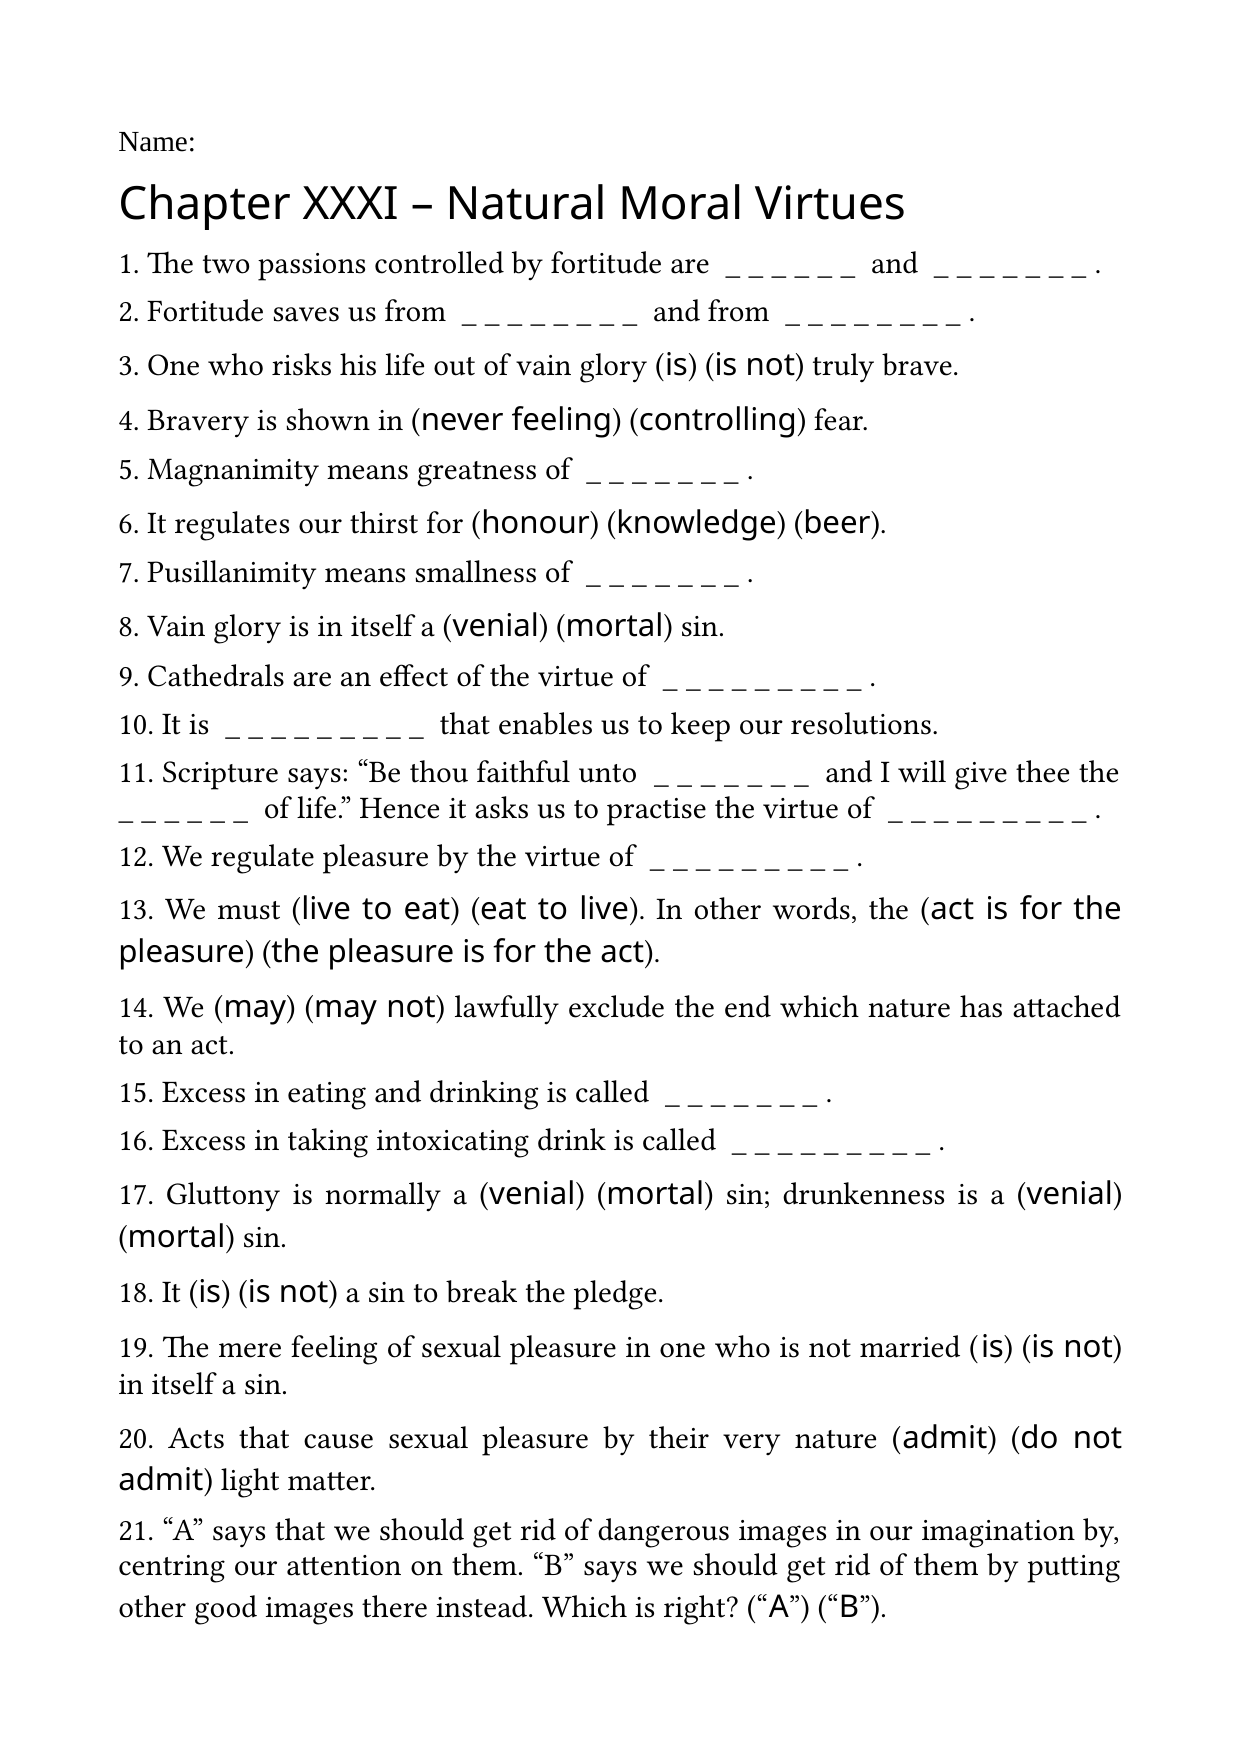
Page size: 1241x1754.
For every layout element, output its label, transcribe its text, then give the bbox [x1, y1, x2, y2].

text 11. Scripture says: “Be thou faithful unto _ _ _ _ _ _ _ and I will give thee the _ _ _ _ _ _ of life.” Hence it asks us to practise the virtue of _ _ _ _ _ _ _ _ _ . [118, 754, 1122, 826]
text 17. Gluttony is normally a (venial) (mortal) sin; drunkenness is a (venial) (mortal) sin. [118, 1171, 1122, 1256]
text 12. We regulate pleasure by the virtue of _ _ _ _ _ _ _ _ _ . [118, 838, 1122, 874]
text 20. Acts that cause sexual pleasure by their very nature (admit) (do not admit) light matter. [118, 1414, 1122, 1500]
text 3. One who risks his life out of vain glory (is) (is not) truly brave. [118, 342, 1122, 384]
text 10. It is _ _ _ _ _ _ _ _ _ that enables us to keep our resolutions. [118, 706, 1122, 742]
text Chapter XXXI – Natural Moral Virtues [118, 170, 1122, 233]
text 8. Vain glory is in itself a (venial) (mortal) sin. [118, 603, 1122, 646]
text 19. The mere feeling of sexual pleasure in one who is not married (is) (is not) in itself a sin. [118, 1324, 1122, 1402]
text 5. Magnanimity means greatness of _ _ _ _ _ _ _ . [118, 452, 1122, 487]
text 4. Bravery is shown in (never feeling) (controlling) fear. [118, 397, 1122, 439]
text 21. “A” says that we should get rid of dangerous images in our imagination by, centring our attention on them. “B” says we should get rid of them by putting other good images there instead. Which is right? (“A”) (“B”). [118, 1512, 1122, 1626]
text Name: [118, 124, 1122, 158]
text 18. It (is) (is not) a sin to break the pledge. [118, 1269, 1122, 1311]
text 1. The two passions controlled by fortitude are _ _ _ _ _ _ and _ _ _ _ _ _ _ . [118, 245, 1122, 281]
text 13. We must (live to eat) (eat to live). In other words, the (act is for the pleasure) (the pleasure is for the act). [118, 886, 1122, 972]
text 6. It regulates our thirst for (honour) (knowledge) (beer). [118, 500, 1122, 542]
text 15. Excess in eating and drinking is called _ _ _ _ _ _ _ . [118, 1075, 1122, 1110]
text 16. Excess in taking intoxicating drink is called _ _ _ _ _ _ _ _ _ . [118, 1123, 1122, 1158]
text 7. Pusillanimity means smallness of _ _ _ _ _ _ _ . [118, 555, 1122, 591]
text 14. We (may) (may not) lawfully exclude the end which nature has attached to an act. [118, 984, 1122, 1062]
text 9. Cathedrals are an effect of the virtue of _ _ _ _ _ _ _ _ _ . [118, 658, 1122, 694]
text 2. Fortitude saves us from _ _ _ _ _ _ _ _ and from _ _ _ _ _ _ _ _ . [118, 293, 1122, 329]
